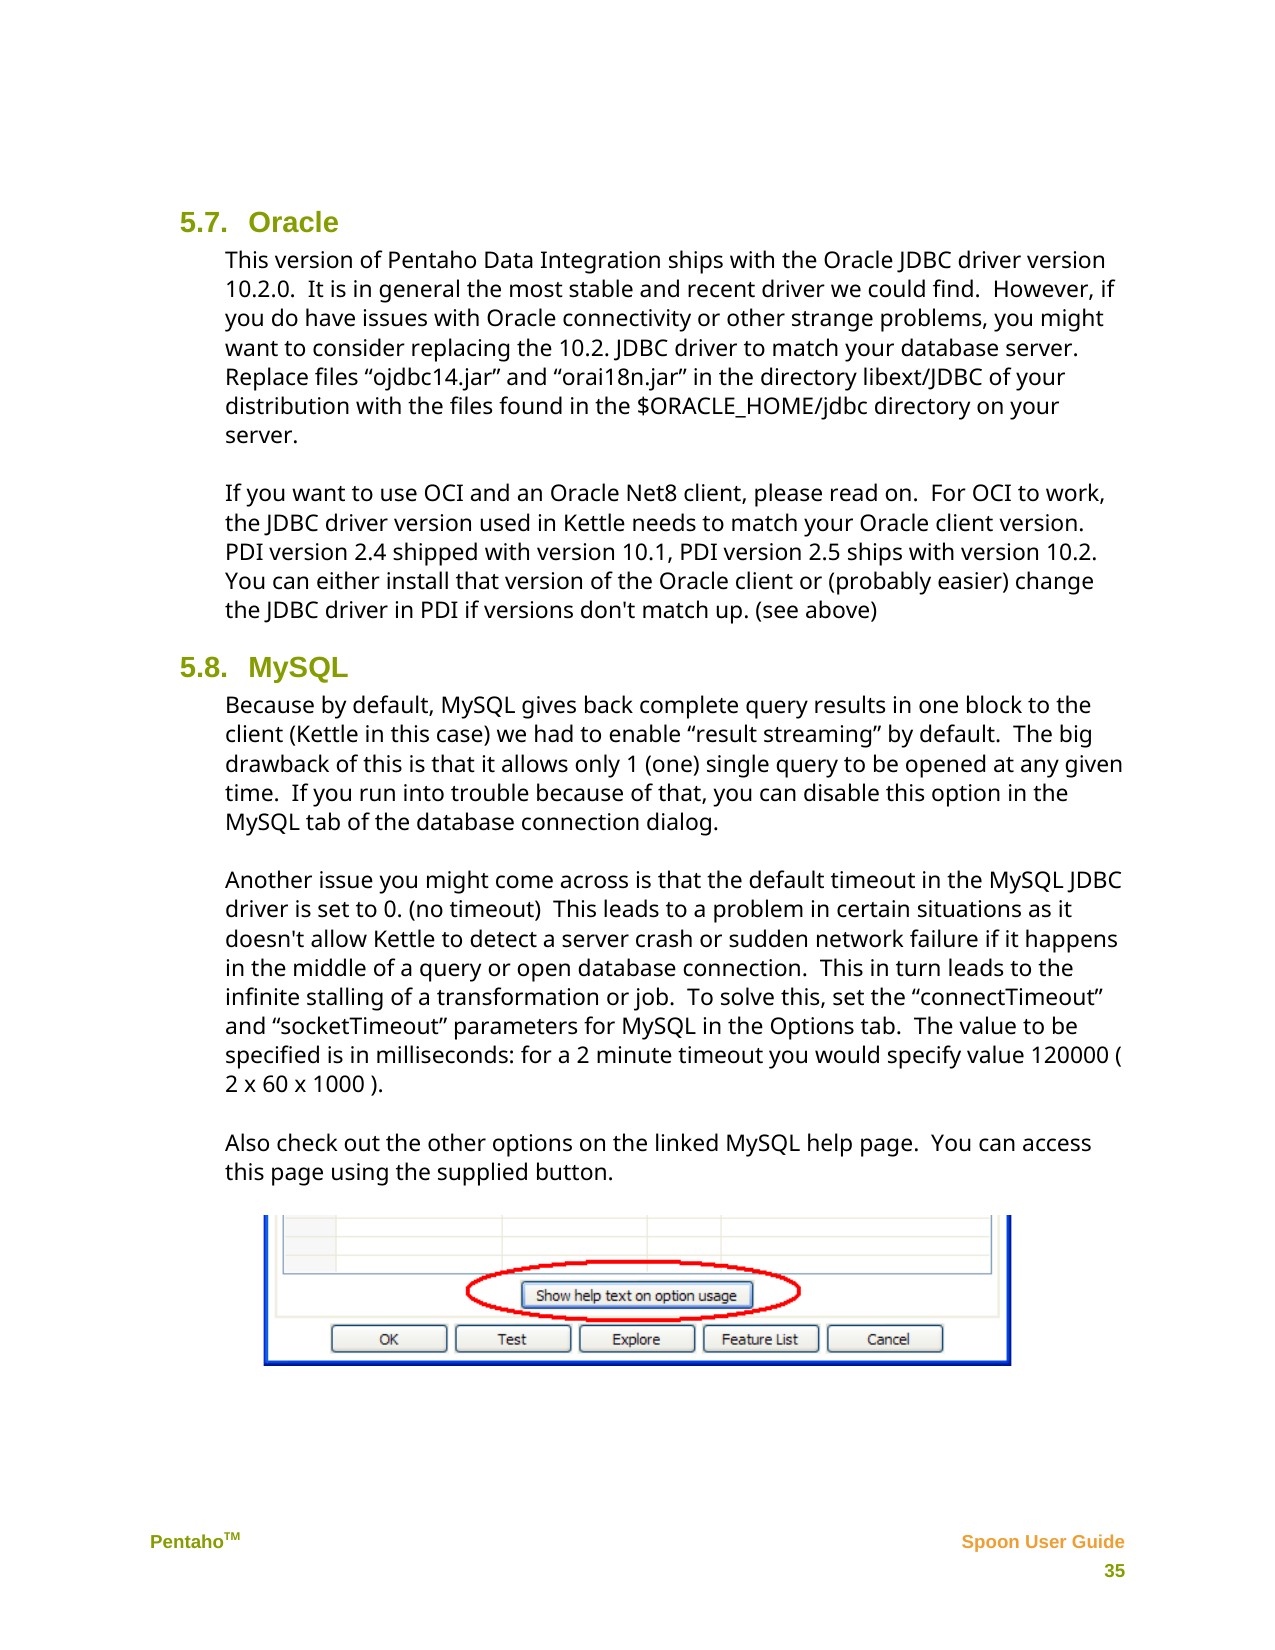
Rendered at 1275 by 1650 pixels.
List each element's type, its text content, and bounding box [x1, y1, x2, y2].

text Also check out the other options on the linked MySQL help page. You can access this page using the supplied button. [225, 1128, 1125, 1186]
text Another issue you might come across is that the default timeout in the MySQL JDBC driver is set to 0. (no timeout) This leads to a problem in certain situations as it doesn't allow Kettle to detect a server crash or sudden network failure if it happens in the middle of a query or open database connection. This in turn leads to the infinite stalling of a transformation or job. To solve this, set the “connectTimeout” and “socketTimeout” parameters for MySQL in the Options tab. The value to be specified is in milliseconds: for a 2 minute timeout you would specify value 120000 ( 2 x 60 x 1000 ). [225, 865, 1125, 1099]
text You can either install that version of the Oracle client or (probably easier) change the JDBC driver in PDI if versions don't match up. (see above) [225, 566, 1125, 624]
picture [263, 1215, 1012, 1366]
text This version of Pentaho Data Integration ships with the Oracle JDBC driver version 10.2.0. It is in general the most stable and recent driver we could find. However, if you do have issues with Oracle connectivity or other strange problems, you might want to consider replacing the 10.2. JDBC driver to match your database server. Replace files “ojdbc14.jar” and “orai18n.jar” in the directory libext/JDBC of your distribution with the files found in the $ORACLE_HOME/jdbc directory on your server. [225, 245, 1125, 449]
subtitle MySQL [179, 649, 1125, 684]
text Because by default, MySQL gives back complete query results in one block to the client (Kettle in this case) we had to enable “result streaming” by default. The big drawback of this is that it allows only 1 (one) single query to be opened at any given time. If you run into trouble because of that, you can disable this option in the MySQL tab of the database connection dialog. [225, 690, 1125, 836]
subtitle Oracle [179, 204, 1125, 239]
text If you want to use OCI and an Oracle Net8 client, please read on. For OCI to work, the JDBC driver version used in Kettle needs to match your Oracle client version. PDI version 2.4 shipped with version 10.1, PDI version 2.5 ships with version 10.2. [225, 478, 1125, 566]
